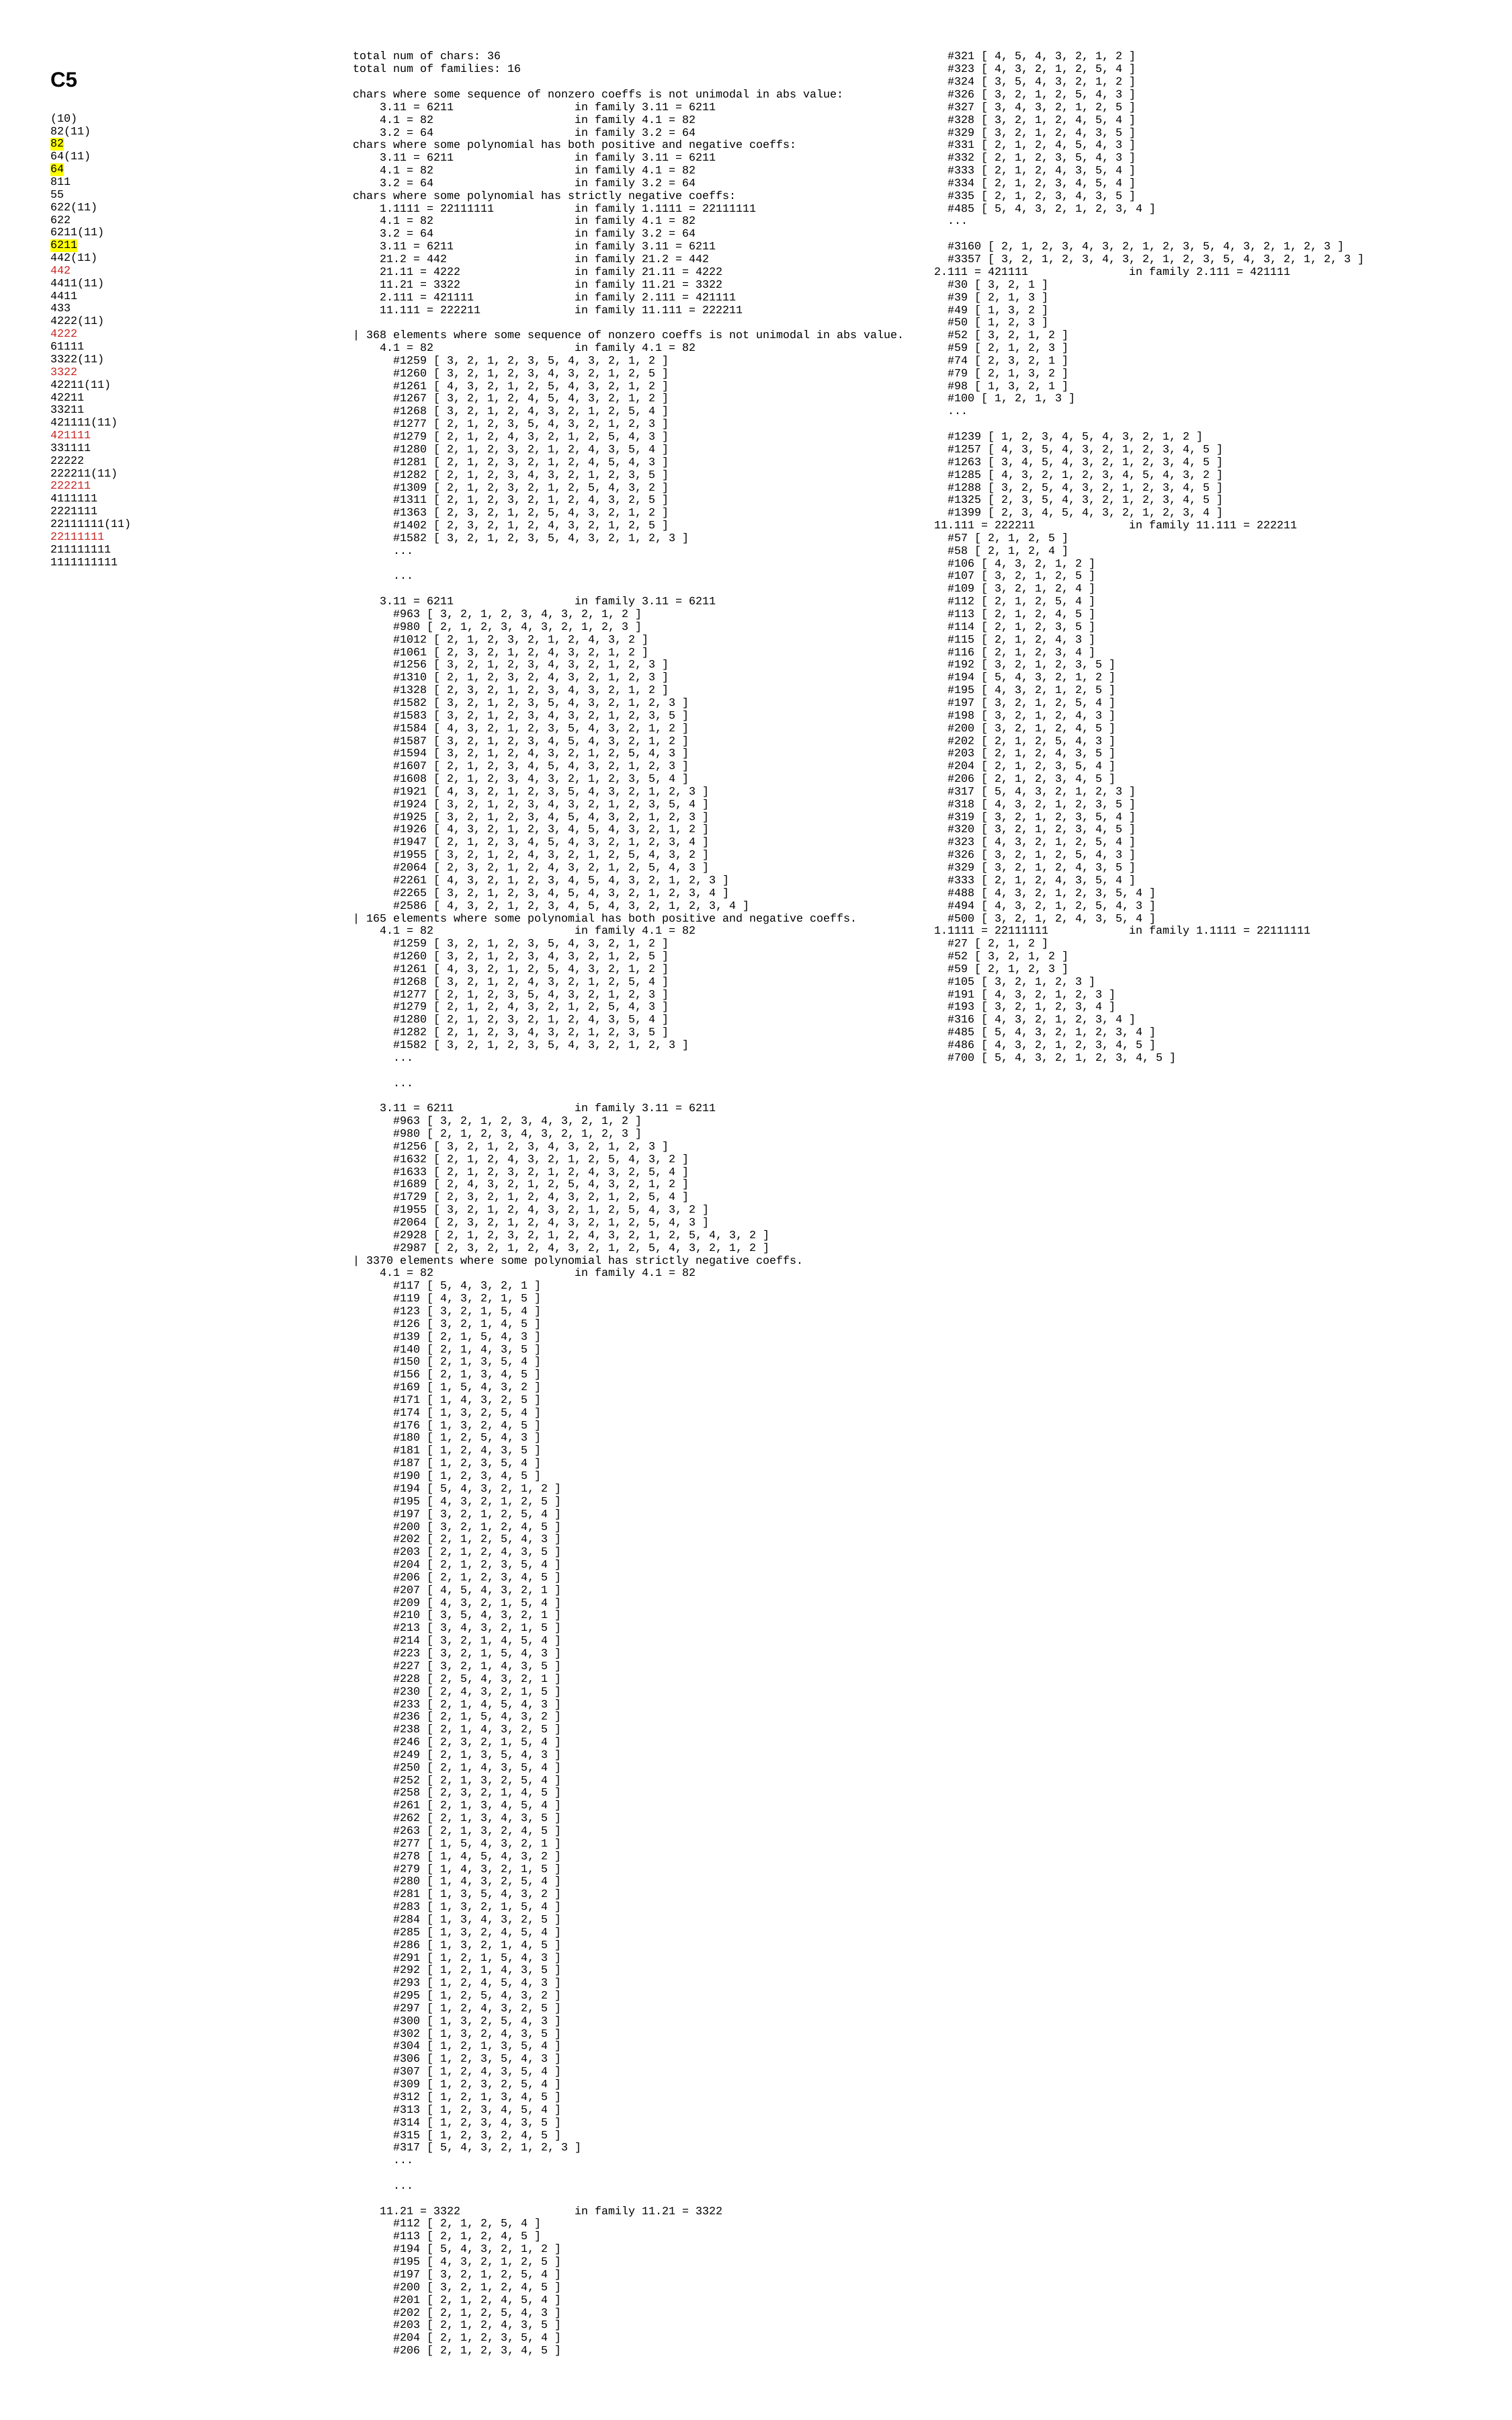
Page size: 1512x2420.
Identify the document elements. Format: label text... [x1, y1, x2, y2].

text 2.111 = 421111 in family 2.111 = 421111 [907, 266, 1462, 278]
text | 165 elements where some polynomial has both positive and negative coeffs. [353, 912, 907, 925]
text #195 [ 4, 3, 2, 1, 2, 5 ] [353, 2256, 907, 2268]
text 3.2 = 64 in family 3.2 = 64 [353, 228, 907, 241]
text 11.111 = 222211 in family 11.111 = 222211 [907, 520, 1462, 532]
text #1729 [ 2, 3, 2, 1, 2, 4, 3, 2, 1, 2, 5, 4 ] [353, 1191, 907, 1204]
text #1277 [ 2, 1, 2, 3, 5, 4, 3, 2, 1, 2, 3 ] [353, 418, 907, 431]
text #1012 [ 2, 1, 2, 3, 2, 1, 2, 4, 3, 2 ] [353, 633, 907, 646]
text #114 [ 2, 1, 2, 3, 5 ] [907, 620, 1462, 633]
text #181 [ 1, 2, 4, 3, 5 ] [353, 1445, 907, 1457]
text chars where some polynomial has both positive and negative coeffs: [353, 139, 907, 152]
text #2265 [ 3, 2, 1, 2, 3, 4, 5, 4, 3, 2, 1, 2, 3, 4 ] [353, 887, 907, 899]
text #1279 [ 2, 1, 2, 4, 3, 2, 1, 2, 5, 4, 3 ] [353, 1001, 907, 1014]
text 2.111 = 421111 in family 2.111 = 421111 [353, 291, 907, 304]
text #206 [ 2, 1, 2, 3, 4, 5 ] [353, 1571, 907, 1584]
text #1280 [ 2, 1, 2, 3, 2, 1, 2, 4, 3, 5, 4 ] [353, 1014, 907, 1026]
text #1399 [ 2, 3, 4, 5, 4, 3, 2, 1, 2, 3, 4 ] [907, 507, 1462, 520]
text #233 [ 2, 1, 4, 5, 4, 3 ] [353, 1698, 907, 1711]
text #326 [ 3, 2, 1, 2, 5, 4, 3 ] [907, 89, 1462, 101]
text 11.21 = 3322 in family 11.21 = 3322 [353, 2205, 907, 2218]
text #250 [ 2, 1, 4, 3, 5, 4 ] [353, 1761, 907, 1774]
text #3357 [ 3, 2, 1, 2, 3, 4, 3, 2, 1, 2, 3, 5, 4, 3, 2, 1, 2, 3 ] [907, 253, 1462, 266]
text #963 [ 3, 2, 1, 2, 3, 4, 3, 2, 1, 2 ] [353, 608, 907, 620]
text #228 [ 2, 5, 4, 3, 2, 1 ] [353, 1672, 907, 1685]
text #317 [ 5, 4, 3, 2, 1, 2, 3 ] [907, 785, 1462, 798]
text 22111111 [50, 530, 353, 543]
text #1279 [ 2, 1, 2, 4, 3, 2, 1, 2, 5, 4, 3 ] [353, 431, 907, 443]
text #1955 [ 3, 2, 1, 2, 4, 3, 2, 1, 2, 5, 4, 3, 2 ] [353, 849, 907, 862]
text 4.1 = 82 in family 4.1 = 82 [353, 1267, 907, 1280]
text 82 [50, 138, 353, 151]
text #52 [ 3, 2, 1, 2 ] [907, 329, 1462, 342]
text #1268 [ 3, 2, 1, 2, 4, 3, 2, 1, 2, 5, 4 ] [353, 975, 907, 988]
text #197 [ 3, 2, 1, 2, 5, 4 ] [353, 2268, 907, 2281]
text #1259 [ 3, 2, 1, 2, 3, 5, 4, 3, 2, 1, 2 ] [353, 354, 907, 367]
text 442(11) [50, 252, 353, 264]
text #292 [ 1, 2, 1, 4, 3, 5 ] [353, 1964, 907, 1977]
text #197 [ 3, 2, 1, 2, 5, 4 ] [907, 697, 1462, 709]
text 4.1 = 82 in family 4.1 = 82 [353, 215, 907, 228]
text ... [353, 1051, 907, 1064]
text #1607 [ 2, 1, 2, 3, 4, 5, 4, 3, 2, 1, 2, 3 ] [353, 760, 907, 773]
text #1268 [ 3, 2, 1, 2, 4, 3, 2, 1, 2, 5, 4 ] [353, 405, 907, 418]
text (10) [50, 112, 353, 125]
text 33211 [50, 404, 353, 417]
text #30 [ 3, 2, 1 ] [907, 278, 1462, 291]
text #291 [ 1, 2, 1, 5, 4, 3 ] [353, 1951, 907, 1964]
text 42211 [50, 391, 353, 404]
text #79 [ 2, 1, 3, 2 ] [907, 367, 1462, 380]
text #195 [ 4, 3, 2, 1, 2, 5 ] [907, 684, 1462, 697]
text #334 [ 2, 1, 2, 3, 4, 5, 4 ] [907, 177, 1462, 190]
text #59 [ 2, 1, 2, 3 ] [907, 342, 1462, 354]
text 55 [50, 188, 353, 201]
text 4.1 = 82 in family 4.1 = 82 [353, 925, 907, 938]
text #238 [ 2, 1, 4, 3, 2, 5 ] [353, 1724, 907, 1736]
text #1633 [ 2, 1, 2, 3, 2, 1, 2, 4, 3, 2, 5, 4 ] [353, 1166, 907, 1178]
text #203 [ 2, 1, 2, 4, 3, 5 ] [907, 748, 1462, 760]
text #1309 [ 2, 1, 2, 3, 2, 1, 2, 5, 4, 3, 2 ] [353, 481, 907, 494]
text #1260 [ 3, 2, 1, 2, 3, 4, 3, 2, 1, 2, 5 ] [353, 951, 907, 963]
text #74 [ 2, 3, 2, 1 ] [907, 354, 1462, 367]
text ... [353, 2179, 907, 2192]
text #332 [ 2, 1, 2, 3, 5, 4, 3 ] [907, 152, 1462, 165]
text #57 [ 2, 1, 2, 5 ] [907, 532, 1462, 544]
text #113 [ 2, 1, 2, 4, 5 ] [907, 608, 1462, 620]
text #285 [ 1, 3, 2, 4, 5, 4 ] [353, 1926, 907, 1939]
text #1277 [ 2, 1, 2, 3, 5, 4, 3, 2, 1, 2, 3 ] [353, 988, 907, 1001]
text 3322(11) [50, 354, 353, 366]
text #329 [ 3, 2, 1, 2, 4, 3, 5 ] [907, 862, 1462, 875]
text 622 [50, 214, 353, 227]
text chars where some sequence of nonzero coeffs is not unimodal in abs value: [353, 89, 907, 101]
text #3160 [ 2, 1, 2, 3, 4, 3, 2, 1, 2, 3, 5, 4, 3, 2, 1, 2, 3 ] [907, 241, 1462, 253]
text #486 [ 4, 3, 2, 1, 2, 3, 4, 5 ] [907, 1039, 1462, 1051]
text #180 [ 1, 2, 5, 4, 3 ] [353, 1432, 907, 1445]
text 21.11 = 4222 in family 21.11 = 4222 [353, 266, 907, 278]
text #209 [ 4, 3, 2, 1, 5, 4 ] [353, 1597, 907, 1609]
text 4.1 = 82 in family 4.1 = 82 [353, 165, 907, 177]
text 4411 [50, 290, 353, 302]
text 4222(11) [50, 315, 353, 328]
text #963 [ 3, 2, 1, 2, 3, 4, 3, 2, 1, 2 ] [353, 1115, 907, 1128]
text #206 [ 2, 1, 2, 3, 4, 5 ] [907, 773, 1462, 785]
text #278 [ 1, 4, 5, 4, 3, 2 ] [353, 1850, 907, 1863]
text #113 [ 2, 1, 2, 4, 5 ] [353, 2230, 907, 2243]
text #246 [ 2, 3, 2, 1, 5, 4 ] [353, 1736, 907, 1748]
text #297 [ 1, 2, 4, 3, 2, 5 ] [353, 2002, 907, 2015]
text #109 [ 3, 2, 1, 2, 4 ] [907, 583, 1462, 596]
text #1594 [ 3, 2, 1, 2, 4, 3, 2, 1, 2, 5, 4, 3 ] [353, 748, 907, 760]
text #2261 [ 4, 3, 2, 1, 2, 3, 4, 5, 4, 3, 2, 1, 2, 3 ] [353, 875, 907, 887]
text #194 [ 5, 4, 3, 2, 1, 2 ] [907, 672, 1462, 684]
text #327 [ 3, 4, 3, 2, 1, 2, 5 ] [907, 101, 1462, 114]
text #214 [ 3, 2, 1, 4, 5, 4 ] [353, 1635, 907, 1648]
text #207 [ 4, 5, 4, 3, 2, 1 ] [353, 1584, 907, 1597]
text #112 [ 2, 1, 2, 5, 4 ] [353, 2218, 907, 2230]
text #316 [ 4, 3, 2, 1, 2, 3, 4 ] [907, 1014, 1462, 1026]
text 22111111(11) [50, 518, 353, 530]
text #174 [ 1, 3, 2, 5, 4 ] [353, 1406, 907, 1419]
text 222211 [50, 480, 353, 493]
text #1632 [ 2, 1, 2, 4, 3, 2, 1, 2, 5, 4, 3, 2 ] [353, 1153, 907, 1166]
text 421111(11) [50, 417, 353, 430]
text 3322 [50, 366, 353, 378]
text #236 [ 2, 1, 5, 4, 3, 2 ] [353, 1711, 907, 1724]
text #202 [ 2, 1, 2, 5, 4, 3 ] [907, 735, 1462, 748]
text ... [353, 1077, 907, 1090]
text #39 [ 2, 1, 3 ] [907, 291, 1462, 304]
text | 368 elements where some sequence of nonzero coeffs is not unimodal in abs value. [353, 329, 907, 342]
text chars where some polynomial has strictly negative coeffs: [353, 190, 907, 202]
text 11.21 = 3322 in family 11.21 = 3322 [353, 278, 907, 291]
text #1310 [ 2, 1, 2, 3, 2, 4, 3, 2, 1, 2, 3 ] [353, 672, 907, 684]
text 4111111 [50, 493, 353, 506]
text #227 [ 3, 2, 1, 4, 3, 5 ] [353, 1660, 907, 1672]
text #191 [ 4, 3, 2, 1, 2, 3 ] [907, 988, 1462, 1001]
text #304 [ 1, 2, 1, 3, 5, 4 ] [353, 2040, 907, 2053]
text #150 [ 2, 1, 3, 5, 4 ] [353, 1356, 907, 1369]
text 331111 [50, 442, 353, 454]
text #320 [ 3, 2, 1, 2, 3, 4, 5 ] [907, 823, 1462, 836]
text #2064 [ 2, 3, 2, 1, 2, 4, 3, 2, 1, 2, 5, 4, 3 ] [353, 1216, 907, 1229]
text #277 [ 1, 5, 4, 3, 2, 1 ] [353, 1837, 907, 1850]
text #313 [ 1, 2, 3, 4, 5, 4 ] [353, 2103, 907, 2116]
text #117 [ 5, 4, 3, 2, 1 ] [353, 1280, 907, 1293]
text #284 [ 1, 3, 4, 3, 2, 5 ] [353, 1914, 907, 1926]
text 421111 [50, 430, 353, 442]
text 4222 [50, 328, 353, 341]
text #333 [ 2, 1, 2, 4, 3, 5, 4 ] [907, 875, 1462, 887]
text #262 [ 2, 1, 3, 4, 3, 5 ] [353, 1812, 907, 1824]
text 222211(11) [50, 467, 353, 480]
text #335 [ 2, 1, 2, 3, 4, 3, 5 ] [907, 190, 1462, 202]
text #306 [ 1, 2, 3, 5, 4, 3 ] [353, 2053, 907, 2066]
text #258 [ 2, 3, 2, 1, 4, 5 ] [353, 1787, 907, 1800]
text #58 [ 2, 1, 2, 4 ] [907, 544, 1462, 557]
text #112 [ 2, 1, 2, 5, 4 ] [907, 596, 1462, 608]
text #230 [ 2, 4, 3, 2, 1, 5 ] [353, 1685, 907, 1698]
text #106 [ 4, 3, 2, 1, 2 ] [907, 557, 1462, 570]
text #156 [ 2, 1, 3, 4, 5 ] [353, 1369, 907, 1381]
text 4.1 = 82 in family 4.1 = 82 [353, 114, 907, 126]
text 622(11) [50, 201, 353, 214]
text #307 [ 1, 2, 4, 3, 5, 4 ] [353, 2066, 907, 2079]
text 433 [50, 302, 353, 315]
text #980 [ 2, 1, 2, 3, 4, 3, 2, 1, 2, 3 ] [353, 1128, 907, 1140]
text #200 [ 3, 2, 1, 2, 4, 5 ] [353, 2281, 907, 2294]
text ... [353, 570, 907, 583]
text #200 [ 3, 2, 1, 2, 4, 5 ] [907, 722, 1462, 735]
text 6211 [50, 239, 353, 252]
text #318 [ 4, 3, 2, 1, 2, 3, 5 ] [907, 798, 1462, 811]
text #119 [ 4, 3, 2, 1, 5 ] [353, 1293, 907, 1305]
text #49 [ 1, 3, 2 ] [907, 304, 1462, 317]
text #261 [ 2, 1, 3, 4, 5, 4 ] [353, 1800, 907, 1812]
text 3.2 = 64 in family 3.2 = 64 [353, 126, 907, 139]
text #331 [ 2, 1, 2, 4, 5, 4, 3 ] [907, 139, 1462, 152]
text 3.11 = 6211 in family 3.11 = 6211 [353, 1102, 907, 1115]
text #203 [ 2, 1, 2, 4, 3, 5 ] [353, 2319, 907, 2332]
text ... [353, 544, 907, 557]
text #27 [ 2, 1, 2 ] [907, 938, 1462, 951]
text #252 [ 2, 1, 3, 2, 5, 4 ] [353, 1774, 907, 1787]
text 442 [50, 264, 353, 277]
text #100 [ 1, 2, 1, 3 ] [907, 393, 1462, 405]
text #195 [ 4, 3, 2, 1, 2, 5 ] [353, 1495, 907, 1508]
text #1363 [ 2, 3, 2, 1, 2, 5, 4, 3, 2, 1, 2 ] [353, 507, 907, 520]
text #485 [ 5, 4, 3, 2, 1, 2, 3, 4 ] [907, 1026, 1462, 1039]
text #1288 [ 3, 2, 5, 4, 3, 2, 1, 2, 3, 4, 5 ] [907, 481, 1462, 494]
text ... [907, 405, 1462, 418]
text #139 [ 2, 1, 5, 4, 3 ] [353, 1330, 907, 1343]
text #249 [ 2, 1, 3, 5, 4, 3 ] [353, 1748, 907, 1761]
text #194 [ 5, 4, 3, 2, 1, 2 ] [353, 1483, 907, 1495]
text #1587 [ 3, 2, 1, 2, 3, 4, 5, 4, 3, 2, 1, 2 ] [353, 735, 907, 748]
text #500 [ 3, 2, 1, 2, 4, 3, 5, 4 ] [907, 912, 1462, 925]
text #333 [ 2, 1, 2, 4, 3, 5, 4 ] [907, 165, 1462, 177]
text #314 [ 1, 2, 3, 4, 3, 5 ] [353, 2116, 907, 2129]
text 1111111111 [50, 556, 353, 569]
text #190 [ 1, 2, 3, 4, 5 ] [353, 1470, 907, 1483]
text #1924 [ 3, 2, 1, 2, 3, 4, 3, 2, 1, 2, 3, 5, 4 ] [353, 798, 907, 811]
text #116 [ 2, 1, 2, 3, 4 ] [907, 646, 1462, 659]
text 6211(11) [50, 227, 353, 239]
text #202 [ 2, 1, 2, 5, 4, 3 ] [353, 1533, 907, 1546]
text #1926 [ 4, 3, 2, 1, 2, 3, 4, 5, 4, 3, 2, 1, 2 ] [353, 823, 907, 836]
text #1584 [ 4, 3, 2, 1, 2, 3, 5, 4, 3, 2, 1, 2 ] [353, 722, 907, 735]
text #171 [ 1, 4, 3, 2, 5 ] [353, 1394, 907, 1406]
text #1061 [ 2, 3, 2, 1, 2, 4, 3, 2, 1, 2 ] [353, 646, 907, 659]
text #1280 [ 2, 1, 2, 3, 2, 1, 2, 4, 3, 5, 4 ] [353, 443, 907, 456]
text 2221111 [50, 506, 353, 518]
text #1955 [ 3, 2, 1, 2, 4, 3, 2, 1, 2, 5, 4, 3, 2 ] [353, 1204, 907, 1216]
text #1281 [ 2, 1, 2, 3, 2, 1, 2, 4, 5, 4, 3 ] [353, 456, 907, 469]
text #169 [ 1, 5, 4, 3, 2 ] [353, 1381, 907, 1394]
text 42211(11) [50, 378, 353, 391]
text #2586 [ 4, 3, 2, 1, 2, 3, 4, 5, 4, 3, 2, 1, 2, 3, 4 ] [353, 899, 907, 912]
text #115 [ 2, 1, 2, 4, 3 ] [907, 633, 1462, 646]
text #326 [ 3, 2, 1, 2, 5, 4, 3 ] [907, 849, 1462, 862]
subtitle C5 [50, 67, 353, 91]
text #980 [ 2, 1, 2, 3, 4, 3, 2, 1, 2, 3 ] [353, 620, 907, 633]
text #213 [ 3, 4, 3, 2, 1, 5 ] [353, 1622, 907, 1635]
text #123 [ 3, 2, 1, 5, 4 ] [353, 1305, 907, 1318]
text #1608 [ 2, 1, 2, 3, 4, 3, 2, 1, 2, 3, 5, 4 ] [353, 773, 907, 785]
text 4.1 = 82 in family 4.1 = 82 [353, 342, 907, 354]
text #309 [ 1, 2, 3, 2, 5, 4 ] [353, 2079, 907, 2091]
text #2987 [ 2, 3, 2, 1, 2, 4, 3, 2, 1, 2, 5, 4, 3, 2, 1, 2 ] [353, 1242, 907, 1254]
text #324 [ 3, 5, 4, 3, 2, 1, 2 ] [907, 76, 1462, 89]
text 64(11) [50, 151, 353, 163]
text #1947 [ 2, 1, 2, 3, 4, 5, 4, 3, 2, 1, 2, 3, 4 ] [353, 836, 907, 849]
text #1263 [ 3, 4, 5, 4, 3, 2, 1, 2, 3, 4, 5 ] [907, 456, 1462, 469]
text #1282 [ 2, 1, 2, 3, 4, 3, 2, 1, 2, 3, 5 ] [353, 469, 907, 481]
text #1267 [ 3, 2, 1, 2, 4, 5, 4, 3, 2, 1, 2 ] [353, 393, 907, 405]
text #204 [ 2, 1, 2, 3, 5, 4 ] [353, 2332, 907, 2345]
text #317 [ 5, 4, 3, 2, 1, 2, 3 ] [353, 2142, 907, 2154]
text #50 [ 1, 2, 3 ] [907, 317, 1462, 329]
text #283 [ 1, 3, 2, 1, 5, 4 ] [353, 1901, 907, 1914]
text #1259 [ 3, 2, 1, 2, 3, 5, 4, 3, 2, 1, 2 ] [353, 938, 907, 951]
text #1256 [ 3, 2, 1, 2, 3, 4, 3, 2, 1, 2, 3 ] [353, 659, 907, 672]
text #201 [ 2, 1, 2, 4, 5, 4 ] [353, 2294, 907, 2306]
text #315 [ 1, 2, 3, 2, 4, 5 ] [353, 2129, 907, 2142]
text #176 [ 1, 3, 2, 4, 5 ] [353, 1419, 907, 1432]
text #1257 [ 4, 3, 5, 4, 3, 2, 1, 2, 3, 4, 5 ] [907, 443, 1462, 456]
text #293 [ 1, 2, 4, 5, 4, 3 ] [353, 1977, 907, 1990]
text 3.11 = 6211 in family 3.11 = 6211 [353, 241, 907, 253]
text #1925 [ 3, 2, 1, 2, 3, 4, 5, 4, 3, 2, 1, 2, 3 ] [353, 811, 907, 823]
text #203 [ 2, 1, 2, 4, 3, 5 ] [353, 1546, 907, 1559]
text 4411(11) [50, 277, 353, 290]
text #1256 [ 3, 2, 1, 2, 3, 4, 3, 2, 1, 2, 3 ] [353, 1140, 907, 1153]
text #286 [ 1, 3, 2, 1, 4, 5 ] [353, 1939, 907, 1951]
text #302 [ 1, 3, 2, 4, 3, 5 ] [353, 2027, 907, 2040]
text #279 [ 1, 4, 3, 2, 1, 5 ] [353, 1863, 907, 1876]
text #59 [ 2, 1, 2, 3 ] [907, 963, 1462, 975]
text #295 [ 1, 2, 5, 4, 3, 2 ] [353, 1990, 907, 2002]
text #202 [ 2, 1, 2, 5, 4, 3 ] [353, 2306, 907, 2319]
text #1260 [ 3, 2, 1, 2, 3, 4, 3, 2, 1, 2, 5 ] [353, 367, 907, 380]
text #1282 [ 2, 1, 2, 3, 4, 3, 2, 1, 2, 3, 5 ] [353, 1026, 907, 1039]
text #187 [ 1, 2, 3, 5, 4 ] [353, 1457, 907, 1470]
text #1239 [ 1, 2, 3, 4, 5, 4, 3, 2, 1, 2 ] [907, 431, 1462, 443]
text total num of families: 16 [353, 63, 907, 76]
text #194 [ 5, 4, 3, 2, 1, 2 ] [353, 2243, 907, 2256]
text #323 [ 4, 3, 2, 1, 2, 5, 4 ] [907, 836, 1462, 849]
text #2928 [ 2, 1, 2, 3, 2, 1, 2, 4, 3, 2, 1, 2, 5, 4, 3, 2 ] [353, 1229, 907, 1242]
text #204 [ 2, 1, 2, 3, 5, 4 ] [353, 1559, 907, 1571]
text #206 [ 2, 1, 2, 3, 4, 5 ] [353, 2345, 907, 2357]
text ... [907, 215, 1462, 228]
text #700 [ 5, 4, 3, 2, 1, 2, 3, 4, 5 ] [907, 1051, 1462, 1064]
text #1261 [ 4, 3, 2, 1, 2, 5, 4, 3, 2, 1, 2 ] [353, 963, 907, 975]
text #300 [ 1, 3, 2, 5, 4, 3 ] [353, 2015, 907, 2027]
text 11.111 = 222211 in family 11.111 = 222211 [353, 304, 907, 317]
text #1689 [ 2, 4, 3, 2, 1, 2, 5, 4, 3, 2, 1, 2 ] [353, 1178, 907, 1191]
text 61111 [50, 341, 353, 354]
text #488 [ 4, 3, 2, 1, 2, 3, 5, 4 ] [907, 887, 1462, 899]
text #312 [ 1, 2, 1, 3, 4, 5 ] [353, 2091, 907, 2103]
text #98 [ 1, 3, 2, 1 ] [907, 380, 1462, 393]
text #319 [ 3, 2, 1, 2, 3, 5, 4 ] [907, 811, 1462, 823]
text #1285 [ 4, 3, 2, 1, 2, 3, 4, 5, 4, 3, 2 ] [907, 469, 1462, 481]
text #329 [ 3, 2, 1, 2, 4, 3, 5 ] [907, 126, 1462, 139]
text 3.11 = 6211 in family 3.11 = 6211 [353, 101, 907, 114]
text ... [353, 2154, 907, 2167]
text 3.2 = 64 in family 3.2 = 64 [353, 177, 907, 190]
text #140 [ 2, 1, 4, 3, 5 ] [353, 1343, 907, 1356]
text #1921 [ 4, 3, 2, 1, 2, 3, 5, 4, 3, 2, 1, 2, 3 ] [353, 785, 907, 798]
text #1583 [ 3, 2, 1, 2, 3, 4, 3, 2, 1, 2, 3, 5 ] [353, 709, 907, 722]
text total num of chars: 36 [353, 50, 907, 63]
text #200 [ 3, 2, 1, 2, 4, 5 ] [353, 1521, 907, 1533]
text 1.1111 = 22111111 in family 1.1111 = 22111111 [353, 202, 907, 215]
text 211111111 [50, 543, 353, 556]
text #210 [ 3, 5, 4, 3, 2, 1 ] [353, 1609, 907, 1622]
text #197 [ 3, 2, 1, 2, 5, 4 ] [353, 1508, 907, 1521]
text 811 [50, 176, 353, 188]
text #280 [ 1, 4, 3, 2, 5, 4 ] [353, 1876, 907, 1888]
text #204 [ 2, 1, 2, 3, 5, 4 ] [907, 760, 1462, 773]
text #192 [ 3, 2, 1, 2, 3, 5 ] [907, 659, 1462, 672]
text #1582 [ 3, 2, 1, 2, 3, 5, 4, 3, 2, 1, 2, 3 ] [353, 697, 907, 709]
text #281 [ 1, 3, 5, 4, 3, 2 ] [353, 1888, 907, 1901]
text #1261 [ 4, 3, 2, 1, 2, 5, 4, 3, 2, 1, 2 ] [353, 380, 907, 393]
text #52 [ 3, 2, 1, 2 ] [907, 951, 1462, 963]
text #193 [ 3, 2, 1, 2, 3, 4 ] [907, 1001, 1462, 1014]
text 64 [50, 163, 353, 176]
text #321 [ 4, 5, 4, 3, 2, 1, 2 ] [907, 50, 1462, 63]
text #1311 [ 2, 1, 2, 3, 2, 1, 2, 4, 3, 2, 5 ] [353, 494, 907, 507]
text #485 [ 5, 4, 3, 2, 1, 2, 3, 4 ] [907, 202, 1462, 215]
text #107 [ 3, 2, 1, 2, 5 ] [907, 570, 1462, 583]
text 1.1111 = 22111111 in family 1.1111 = 22111111 [907, 925, 1462, 938]
text #263 [ 2, 1, 3, 2, 4, 5 ] [353, 1824, 907, 1837]
text #223 [ 3, 2, 1, 5, 4, 3 ] [353, 1648, 907, 1660]
text #494 [ 4, 3, 2, 1, 2, 5, 4, 3 ] [907, 899, 1462, 912]
text #198 [ 3, 2, 1, 2, 4, 3 ] [907, 709, 1462, 722]
text #2064 [ 2, 3, 2, 1, 2, 4, 3, 2, 1, 2, 5, 4, 3 ] [353, 862, 907, 875]
text 3.11 = 6211 in family 3.11 = 6211 [353, 152, 907, 165]
text 21.2 = 442 in family 21.2 = 442 [353, 253, 907, 266]
text | 3370 elements where some polynomial has strictly negative coeffs. [353, 1254, 907, 1267]
text #323 [ 4, 3, 2, 1, 2, 5, 4 ] [907, 63, 1462, 76]
text 22222 [50, 454, 353, 467]
text #1325 [ 2, 3, 5, 4, 3, 2, 1, 2, 3, 4, 5 ] [907, 494, 1462, 507]
text #1402 [ 2, 3, 2, 1, 2, 4, 3, 2, 1, 2, 5 ] [353, 520, 907, 532]
text #1582 [ 3, 2, 1, 2, 3, 5, 4, 3, 2, 1, 2, 3 ] [353, 1039, 907, 1051]
text 3.11 = 6211 in family 3.11 = 6211 [353, 596, 907, 608]
text #328 [ 3, 2, 1, 2, 4, 5, 4 ] [907, 114, 1462, 126]
text #126 [ 3, 2, 1, 4, 5 ] [353, 1318, 907, 1330]
text 82(11) [50, 125, 353, 138]
text #1582 [ 3, 2, 1, 2, 3, 5, 4, 3, 2, 1, 2, 3 ] [353, 532, 907, 544]
text #1328 [ 2, 3, 2, 1, 2, 3, 4, 3, 2, 1, 2 ] [353, 684, 907, 697]
text #105 [ 3, 2, 1, 2, 3 ] [907, 975, 1462, 988]
